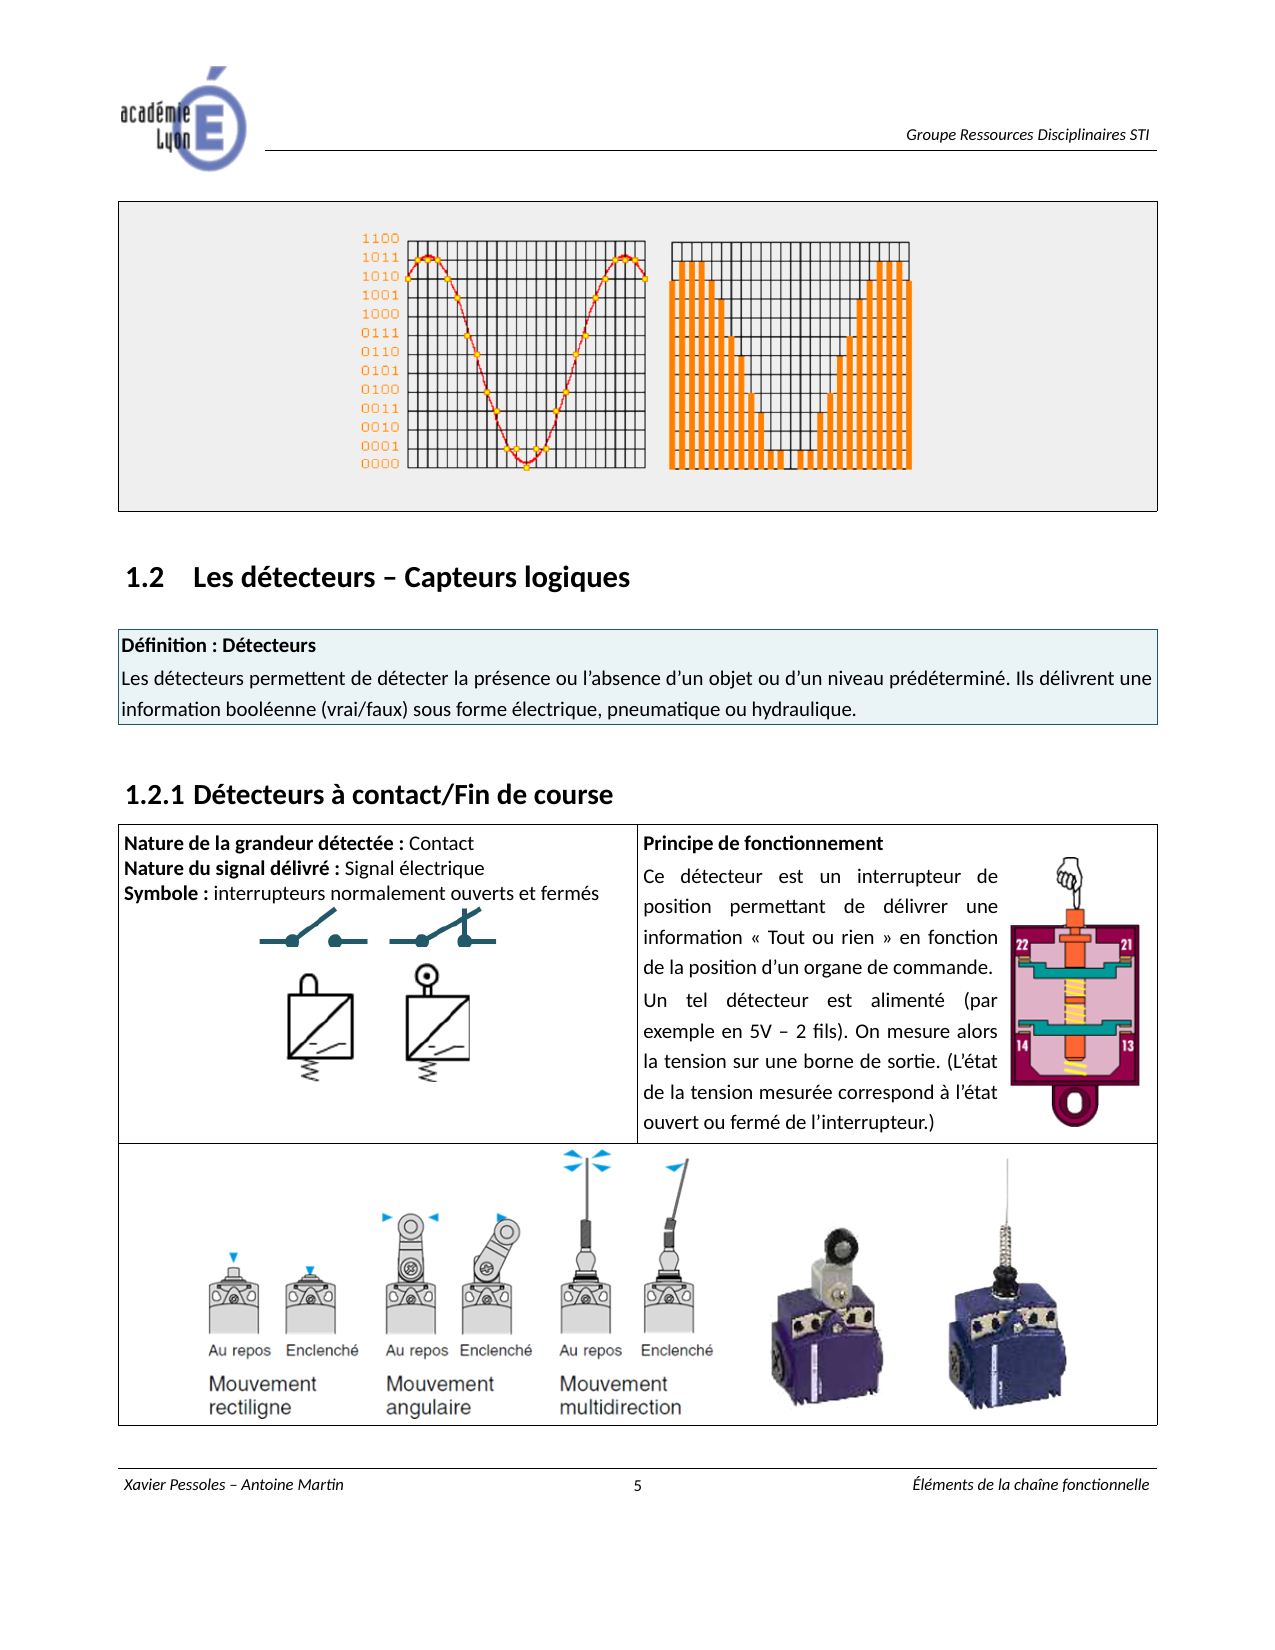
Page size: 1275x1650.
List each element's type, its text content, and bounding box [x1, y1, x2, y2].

subtitle Détecteurs à contact/Fin de course [118, 776, 1157, 811]
subtitle Les détecteurs – Capteurs logiques [118, 557, 1157, 594]
table_cell [119, 1144, 1157, 1425]
text Les détecteurs permettent de détecter la présence ou l’absence d’un objet ou d’un niveau prédéterminé. Ils délivrent une information booléenne (vrai/faux) sous forme électrique, pneumatique ou hydraulique. [119, 663, 1157, 724]
picture [121, 66, 247, 173]
table_header Nature de la grandeur détectée : Contact Nature du signal délivré : Signal électrique Symbole : interrupteurs normalement ouverts et fermés [119, 825, 637, 1143]
picture [208, 1149, 1067, 1419]
picture [1010, 857, 1140, 1127]
table_header Principe de fonctionnement Ce détecteur est un interrupteur de position permettant de délivrer une information « Tout ou rien » en fonction de la position d’un organe de commande. Un tel détecteur est alimenté (par exemple en 5V – 2 fils). On mesure alors la tension sur une borne de sortie. (L’état de la tension mesurée correspond à l’état ouvert ou fermé de l’interrupteur.) [638, 825, 1157, 1143]
picture [357, 226, 918, 478]
text Définition : Détecteurs [119, 630, 1157, 658]
